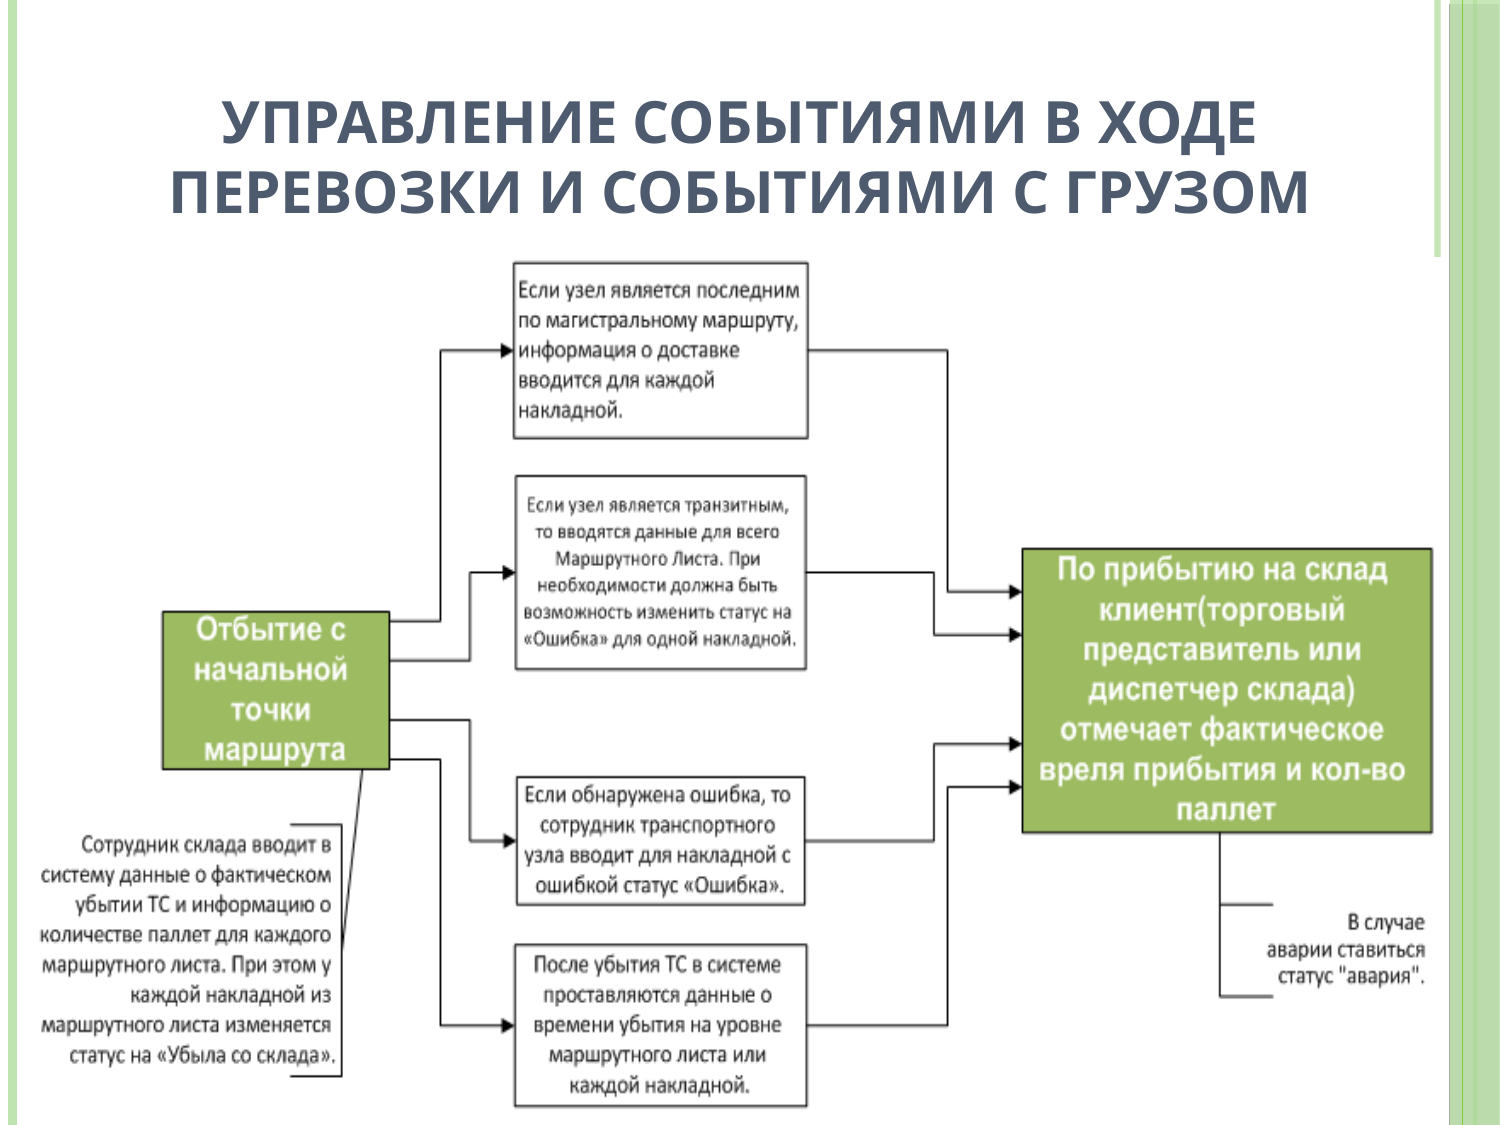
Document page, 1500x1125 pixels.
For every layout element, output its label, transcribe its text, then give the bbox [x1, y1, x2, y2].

picture [23, 257, 1444, 1125]
title Управление событиями в ходе перевозки и событиями с грузом [75, 45, 1406, 233]
